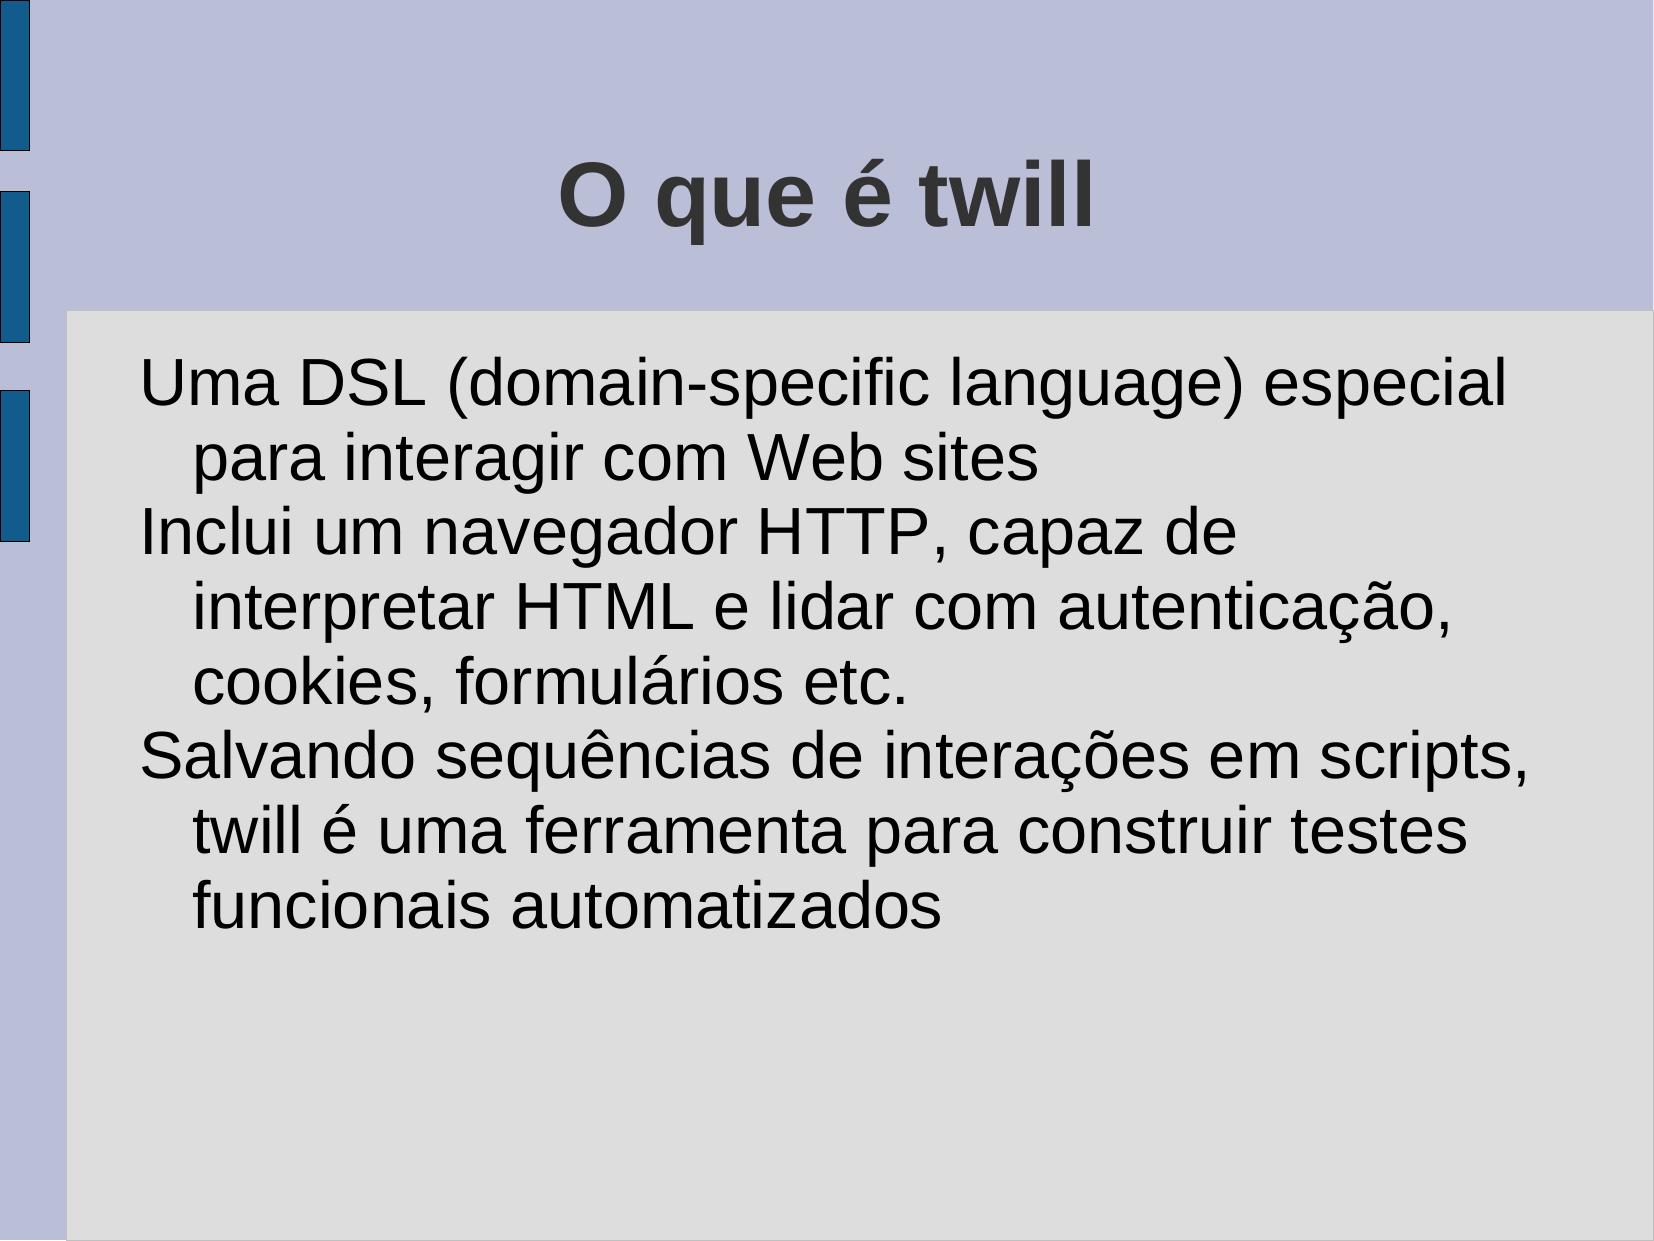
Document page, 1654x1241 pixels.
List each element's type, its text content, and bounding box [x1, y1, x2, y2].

title O que é twill [121, 91, 1534, 299]
list Uma DSL (domain-specific language) especial para interagir com Web sites Inclui um navegador HTTP, capaz de interpretar HTML e lidar com autenticação, cookies, formulários etc. Salvando sequências de interações em scripts, twill é uma ferramenta para construir testes funcionais automatizados [121, 344, 1534, 1127]
